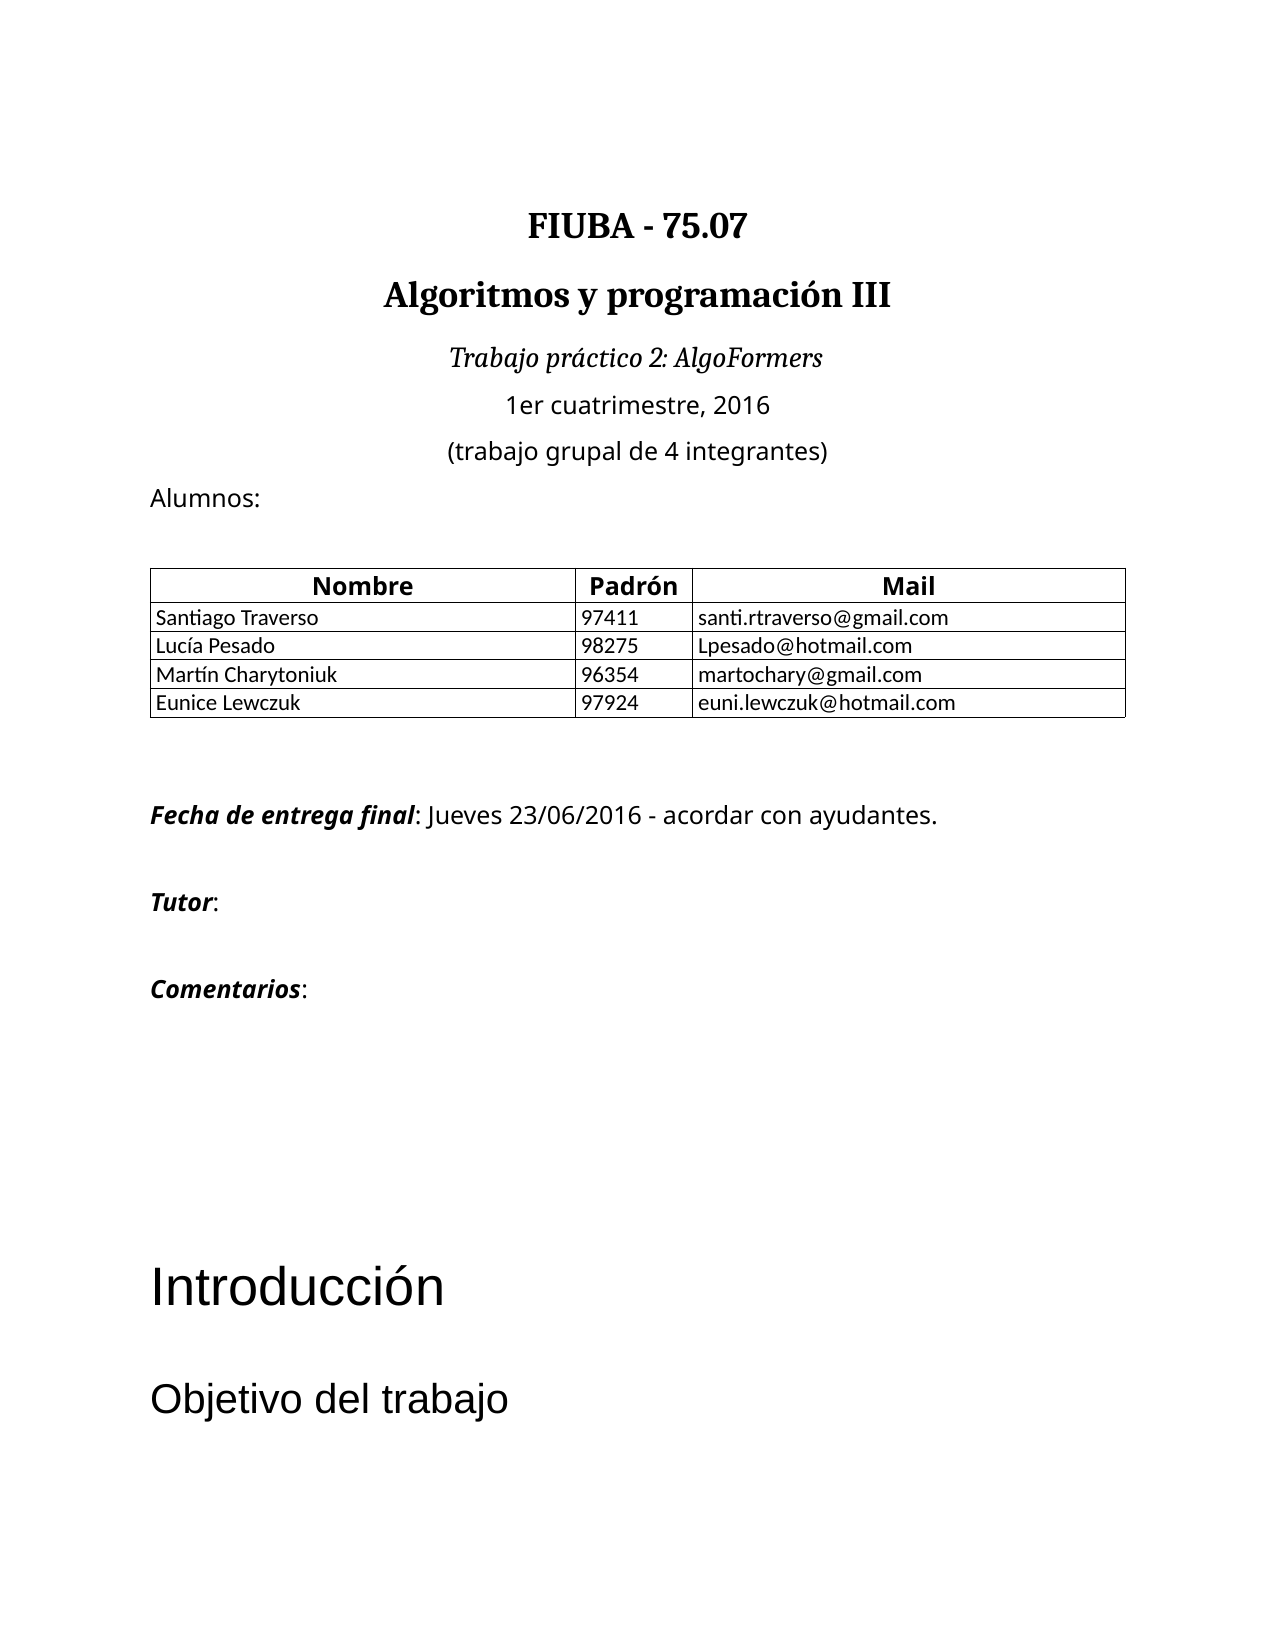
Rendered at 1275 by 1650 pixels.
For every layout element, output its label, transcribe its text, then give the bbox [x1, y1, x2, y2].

text Fecha de entrega final: Jueves 23/06/2016 - acordar con ayudantes. [150, 798, 1125, 832]
table_cell martochary@gmail.com [693, 660, 1125, 688]
table_cell euni.lewczuk@hotmail.com [693, 689, 1125, 716]
text Algoritmos y programación III [150, 273, 1125, 316]
text FIUBA - 75.07 [150, 205, 1125, 248]
table_cell 98275 [576, 632, 692, 659]
table_cell 97924 [576, 689, 692, 716]
text (trabajo grupal de 4 integrantes) [150, 434, 1125, 468]
table_cell Martín Charytoniuk [151, 660, 575, 688]
table_header Nombre [151, 569, 575, 602]
text Trabajo práctico 2: AlgoFormers [150, 341, 1125, 375]
table_cell Eunice Lewczuk [151, 689, 575, 716]
table_cell 97411 [576, 603, 692, 631]
text 1er cuatrimestre, 2016 [150, 387, 1125, 422]
text Objetivo del trabajo [150, 1374, 1125, 1422]
text Comentarios: [150, 972, 1125, 1006]
table_header Mail [693, 569, 1125, 602]
table_cell 96354 [576, 660, 692, 688]
table_cell santi.rtraverso@gmail.com [693, 603, 1125, 631]
table_cell Lucía Pesado [151, 632, 575, 659]
text Introducción [150, 1255, 1125, 1317]
table_header Padrón [576, 569, 692, 602]
text Tutor: [150, 885, 1125, 919]
text Alumnos: [150, 481, 1125, 515]
table_cell Santiago Traverso [151, 603, 575, 631]
table_cell Lpesado@hotmail.com [693, 632, 1125, 659]
